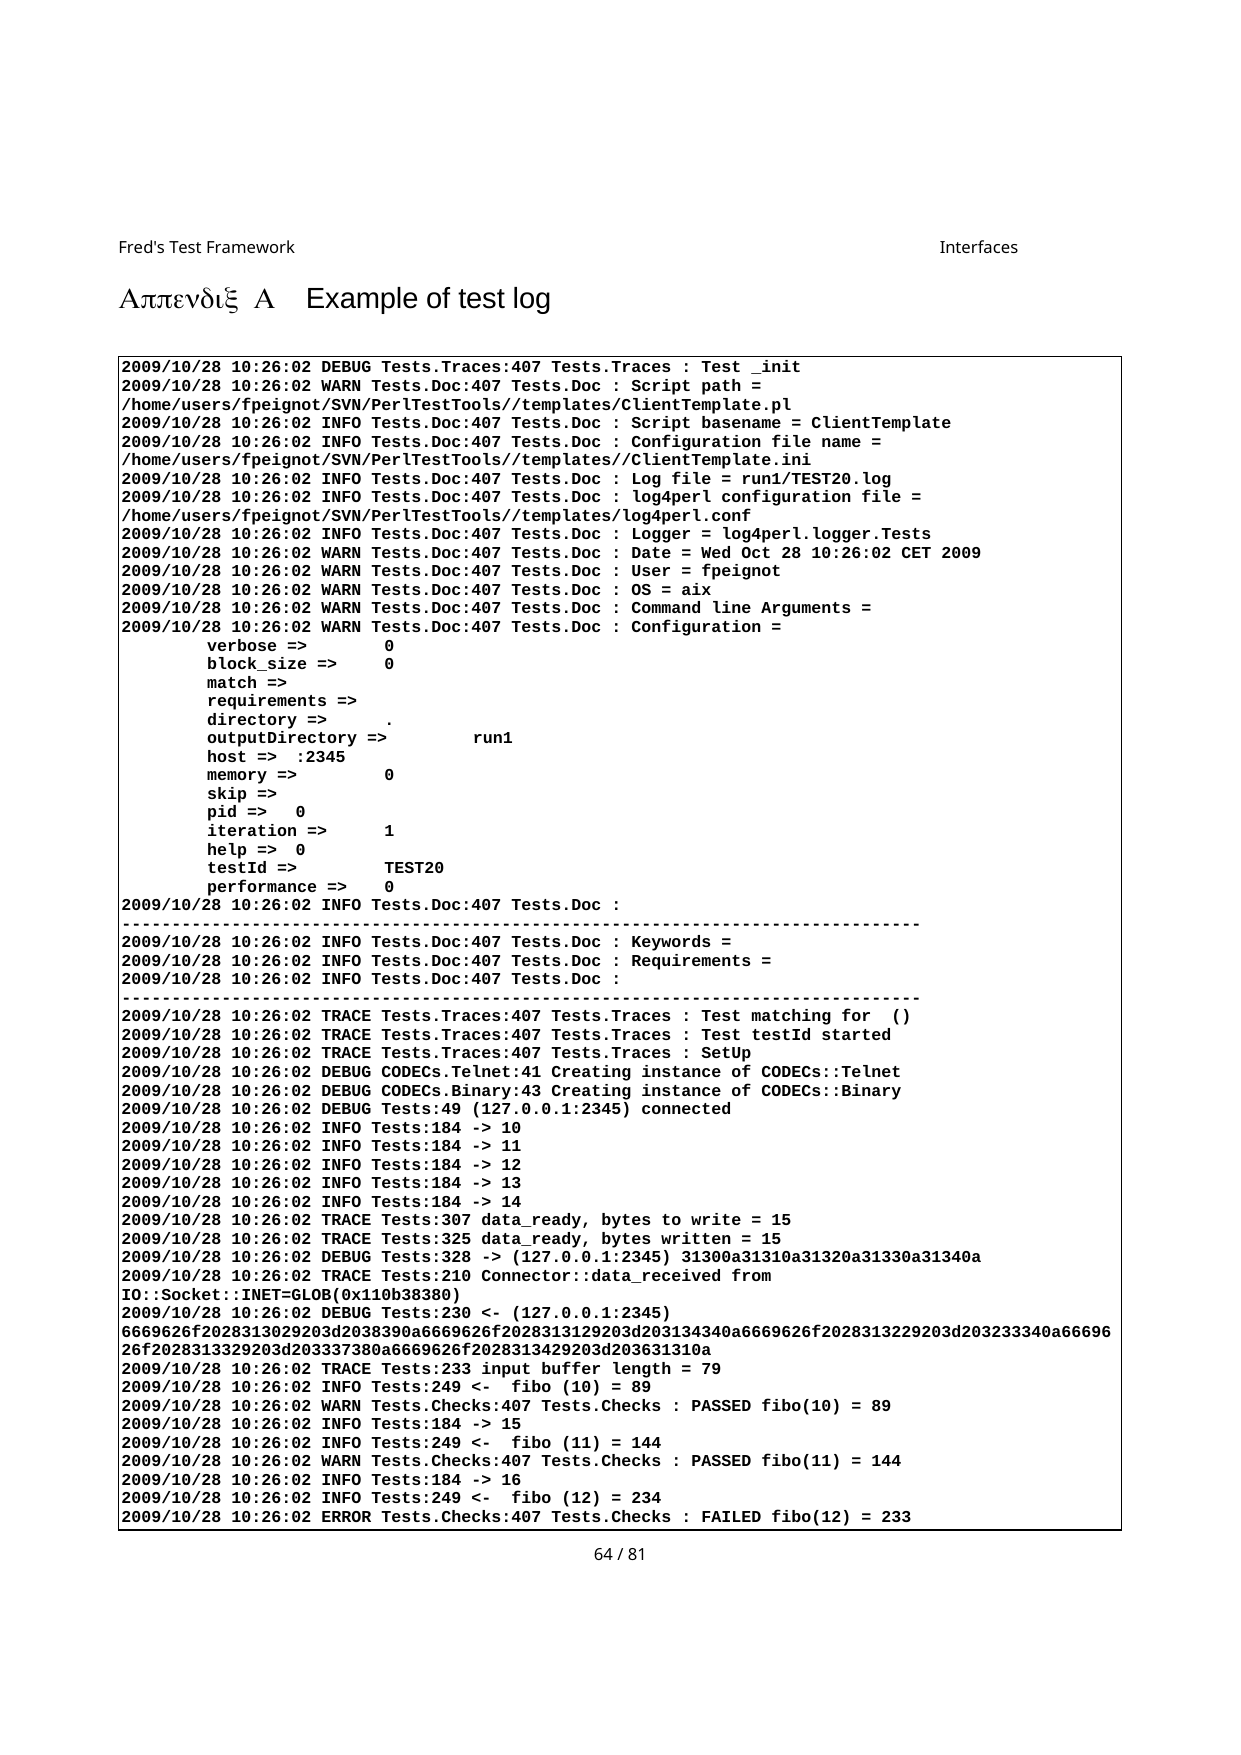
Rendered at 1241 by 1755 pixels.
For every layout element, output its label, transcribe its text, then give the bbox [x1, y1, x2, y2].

text 2009/10/28 10:26:02 WARN Tests.Doc:407 Tests.Doc : OS = aix [119, 579, 1121, 597]
text 2009/10/28 10:26:02 WARN Tests.Doc:407 Tests.Doc : Date = Wed Oct 28 10:26:02 CET 2009 [119, 542, 1121, 560]
text 2009/10/28 10:26:02 INFO Tests.Doc:407 Tests.Doc : Configuration file name = /home/users/fpeignot/SVN/PerlTestTools//templates//ClientTemplate.ini [119, 430, 1121, 467]
text 2009/10/28 10:26:02 TRACE Tests:210 Connector::data_received from IO::Socket::INET=GLOB(0x110b38380) [119, 1265, 1121, 1302]
text 2009/10/28 10:26:02 DEBUG Tests:230 <- (127.0.0.1:2345) 6669626f2028313029203d2038390a6669626f2028313129203d203134340a6669626f2028313229203d203233340a6669626f2028313329203d203337380a6669626f2028313429203d203631310a [119, 1302, 1121, 1357]
text verbose => 0 [119, 634, 1121, 653]
text 2009/10/28 10:26:02 WARN Tests.Checks:407 Tests.Checks : PASSED fibo(10) = 89 [119, 1394, 1121, 1413]
text 2009/10/28 10:26:02 INFO Tests:184 -> 10 [119, 1116, 1121, 1135]
text outputDirectory => run1 [119, 727, 1121, 746]
text directory => . [119, 708, 1121, 727]
text 2009/10/28 10:26:02 DEBUG Tests.Traces:407 Tests.Traces : Test _init [119, 357, 1121, 375]
text help => 0 [119, 838, 1121, 857]
text 2009/10/28 10:26:02 TRACE Tests:325 data_ready, bytes written = 15 [119, 1228, 1121, 1246]
text 2009/10/28 10:26:02 DEBUG Tests:49 (127.0.0.1:2345) connected [119, 1098, 1121, 1116]
text 2009/10/28 10:26:02 INFO Tests.Doc:407 Tests.Doc : -------------------------------------------------------------------------------- [119, 968, 1121, 1005]
text 2009/10/28 10:26:02 DEBUG CODECs.Binary:43 Creating instance of CODECs::Binary [119, 1079, 1121, 1098]
text iteration => 1 [119, 820, 1121, 838]
text 2009/10/28 10:26:02 INFO Tests:184 -> 15 [119, 1413, 1121, 1432]
text 2009/10/28 10:26:02 INFO Tests.Doc:407 Tests.Doc : Script basename = ClientTemplate [119, 412, 1121, 430]
text 2009/10/28 10:26:02 TRACE Tests:233 input buffer length = 79 [119, 1357, 1121, 1376]
text 2009/10/28 10:26:02 INFO Tests:249 <- fibo (11) = 144 [119, 1432, 1121, 1450]
text 2009/10/28 10:26:02 TRACE Tests.Traces:407 Tests.Traces : SetUp [119, 1042, 1121, 1061]
text requirements => [119, 690, 1121, 708]
text 2009/10/28 10:26:02 TRACE Tests:307 data_ready, bytes to write = 15 [119, 1209, 1121, 1228]
text performance => 0 [119, 875, 1121, 894]
text pid => 0 [119, 801, 1121, 820]
text 2009/10/28 10:26:02 INFO Tests:184 -> 14 [119, 1191, 1121, 1209]
text 2009/10/28 10:26:02 DEBUG CODECs.Telnet:41 Creating instance of CODECs::Telnet [119, 1061, 1121, 1079]
text 2009/10/28 10:26:02 INFO Tests:184 -> 13 [119, 1172, 1121, 1191]
text 2009/10/28 10:26:02 INFO Tests.Doc:407 Tests.Doc : Keywords = [119, 931, 1121, 949]
text 2009/10/28 10:26:02 INFO Tests:184 -> 12 [119, 1153, 1121, 1172]
text 2009/10/28 10:26:02 INFO Tests.Doc:407 Tests.Doc : Log file = run1/TEST20.log [119, 467, 1121, 486]
text 2009/10/28 10:26:02 WARN Tests.Doc:407 Tests.Doc : Configuration = [119, 616, 1121, 634]
text 2009/10/28 10:26:02 WARN Tests.Doc:407 Tests.Doc : Command line Arguments = [119, 597, 1121, 616]
text 2009/10/28 10:26:02 DEBUG Tests:328 -> (127.0.0.1:2345) 31300a31310a31320a31330a31340a [119, 1246, 1121, 1265]
text 2009/10/28 10:26:02 INFO Tests.Doc:407 Tests.Doc : log4perl configuration file = /home/users/fpeignot/SVN/PerlTestTools//templates/log4perl.conf [119, 486, 1121, 523]
text 2009/10/28 10:26:02 INFO Tests.Doc:407 Tests.Doc : Requirements = [119, 949, 1121, 968]
text 2009/10/28 10:26:02 INFO Tests:249 <- fibo (12) = 234 [119, 1487, 1121, 1506]
text host => :2345 [119, 746, 1121, 764]
text 2009/10/28 10:26:02 INFO Tests.Doc:407 Tests.Doc : Logger = log4perl.logger.Tests [119, 523, 1121, 542]
text 2009/10/28 10:26:02 TRACE Tests.Traces:407 Tests.Traces : Test testId started [119, 1024, 1121, 1042]
text memory => 0 [119, 764, 1121, 783]
text block_size => 0 [119, 653, 1121, 671]
text 2009/10/28 10:26:02 INFO Tests:249 <- fibo (10) = 89 [119, 1376, 1121, 1394]
text 2009/10/28 10:26:02 INFO Tests:184 -> 16 [119, 1469, 1121, 1487]
text 2009/10/28 10:26:02 TRACE Tests.Traces:407 Tests.Traces : Test matching for () [119, 1005, 1121, 1024]
text 2009/10/28 10:26:02 ERROR Tests.Checks:407 Tests.Checks : FAILED fibo(12) = 233 [119, 1506, 1121, 1529]
text 2009/10/28 10:26:02 INFO Tests.Doc:407 Tests.Doc : -------------------------------------------------------------------------------- [119, 894, 1121, 931]
text 2009/10/28 10:26:02 WARN Tests.Checks:407 Tests.Checks : PASSED fibo(11) = 144 [119, 1450, 1121, 1469]
list Example of test log [118, 281, 1122, 315]
text 2009/10/28 10:26:02 WARN Tests.Doc:407 Tests.Doc : User = fpeignot [119, 560, 1121, 579]
text skip => [119, 783, 1121, 801]
text 2009/10/28 10:26:02 WARN Tests.Doc:407 Tests.Doc : Script path = /home/users/fpeignot/SVN/PerlTestTools//templates/ClientTemplate.pl [119, 375, 1121, 412]
text match => [119, 671, 1121, 690]
text testId => TEST20 [119, 857, 1121, 875]
text 2009/10/28 10:26:02 INFO Tests:184 -> 11 [119, 1135, 1121, 1153]
